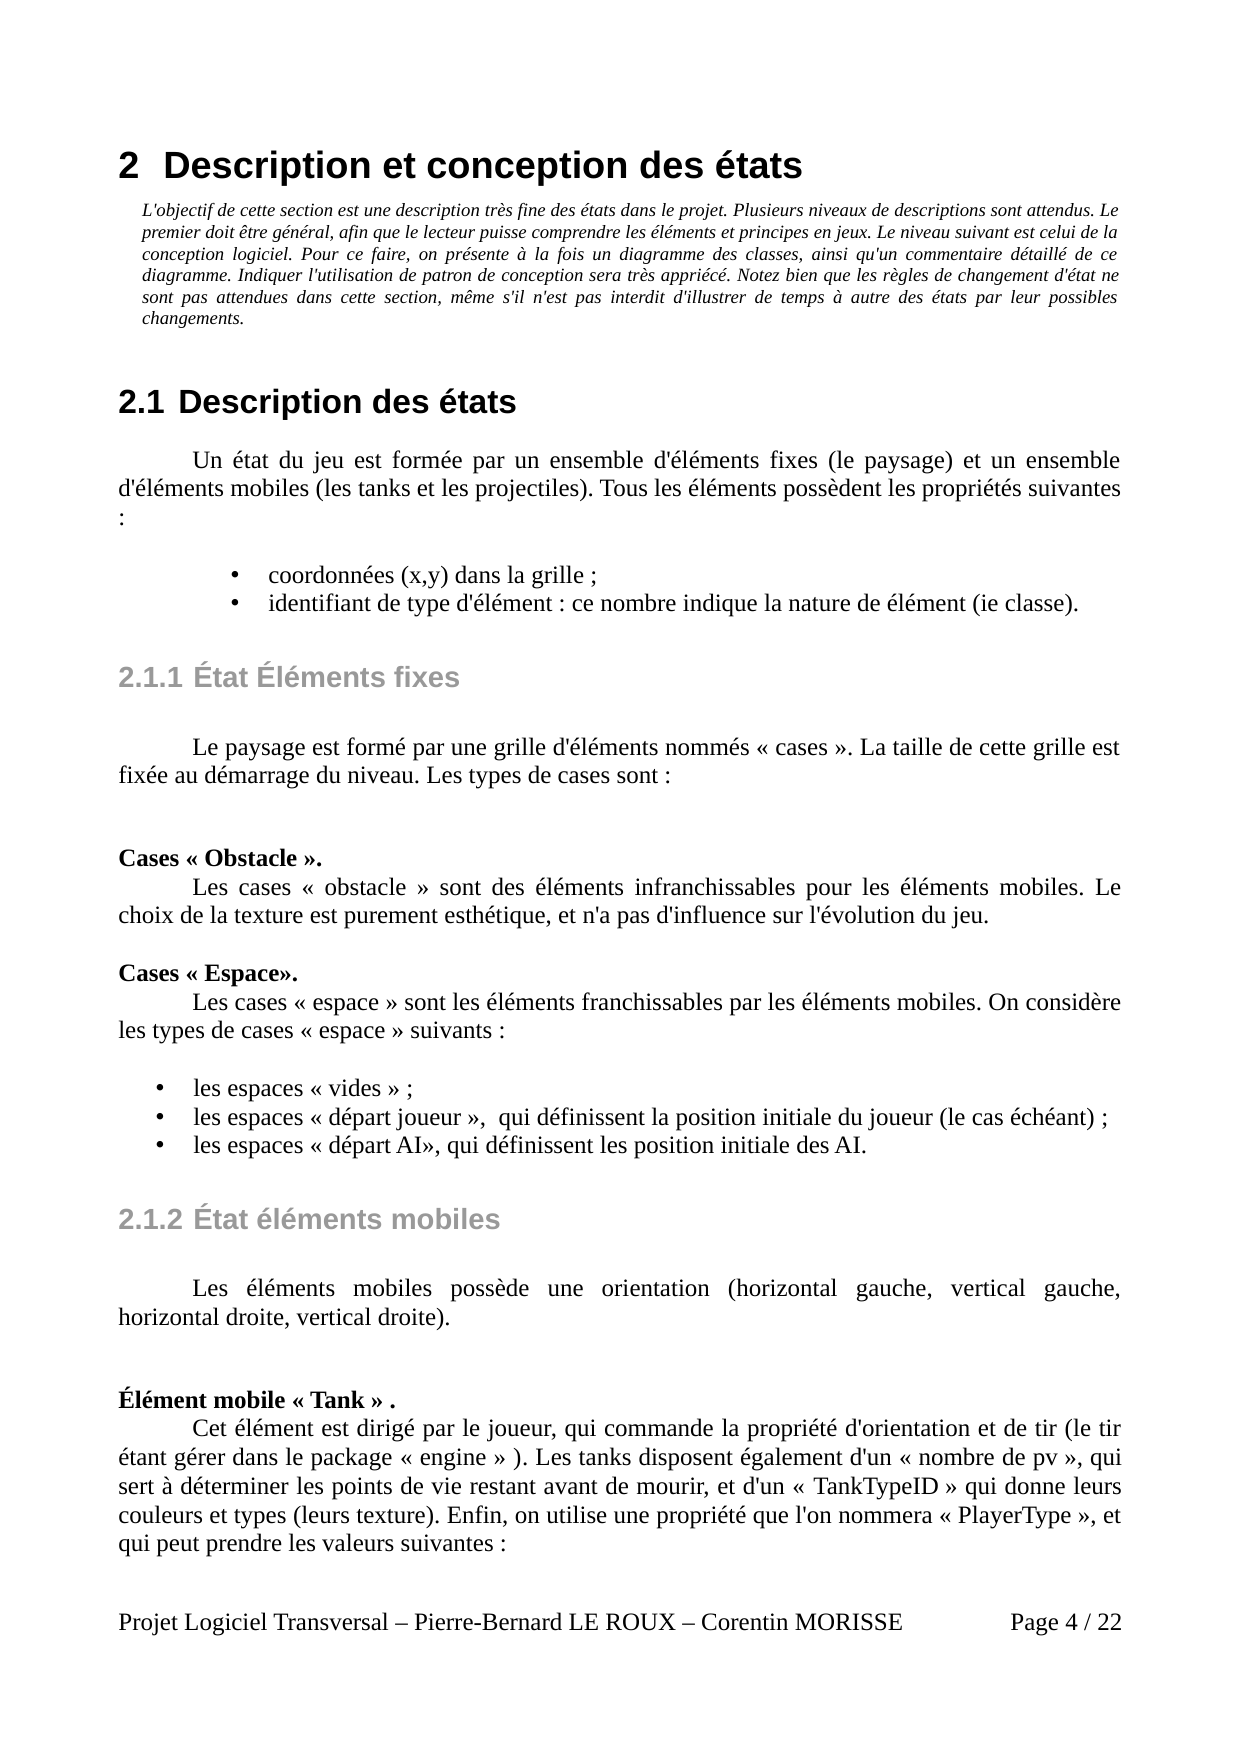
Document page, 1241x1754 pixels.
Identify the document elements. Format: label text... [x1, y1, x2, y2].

text Cases « Espace». [118, 958, 1122, 987]
list identifiant de type d'élément : ce nombre indique la nature de élément (ie classe). [231, 588, 1122, 617]
list coordonnées (x,y) dans la grille ; [231, 560, 1122, 588]
text Un état du jeu est formée par un ensemble d'éléments fixes (le paysage) et un ensemble d'éléments mobiles (les tanks et les projectiles). Tous les éléments possèdent les propriétés suivantes : [118, 445, 1122, 531]
text Cet élément est dirigé par le joueur, qui commande la propriété d'orientation et de tir (le tir étant gérer dans le package « engine » ). Les tanks disposent également d'un « nombre de pv », qui sert à déterminer les points de vie restant avant de mourir, et d'un « TankTypeID » qui donne leurs couleurs et types (leurs texture). Enfin, on utilise une propriété que l'on nommera « PlayerType », et qui peut prendre les valeurs suivantes : [118, 1413, 1122, 1557]
subtitle État éléments mobiles [118, 1202, 1122, 1236]
subtitle Description et conception des états [118, 143, 1122, 187]
text Les éléments mobiles possède une orientation (horizontal gauche, vertical gauche, horizontal droite, vertical droite). [118, 1273, 1122, 1331]
list les espaces « départ AI», qui définissent les position initiale des AI. [156, 1130, 1122, 1159]
text Cases « Obstacle ». [118, 843, 1122, 872]
subtitle État Éléments fixes [118, 661, 1122, 694]
text L'objectif de cette section est une description très fine des états dans le projet. Plusieurs niveaux de descriptions sont attendus. Le premier doit être général, afin que le lecteur puisse comprendre les éléments et principes en jeux. Le niveau suivant est celui de la conception logiciel. Pour ce faire, on présente à la fois un diagramme des classes, ainsi qu'un commentaire détaillé de ce diagramme. Indiquer l'utilisation de patron de conception sera très appriécé. Notez bien que les règles de changement d'état ne sont pas attendues dans cette section, même s'il n'est pas interdit d'illustrer de temps à autre des états par leur possibles changements. [142, 199, 1122, 329]
list les espaces « départ joueur », qui définissent la position initiale du joueur (le cas échéant) ; [156, 1102, 1122, 1130]
text Le paysage est formé par une grille d'éléments nommés « cases ». La taille de cette grille est fixée au démarrage du niveau. Les types de cases sont : [118, 732, 1122, 789]
subtitle Description des états [118, 382, 1122, 421]
text Élément mobile « Tank » . [118, 1385, 1122, 1413]
text Les cases « espace » sont les éléments franchissables par les éléments mobiles. On considère les types de cases « espace » suivants : [118, 987, 1122, 1044]
text Les cases « obstacle » sont des éléments infranchissables pour les éléments mobiles. Le choix de la texture est purement esthétique, et n'a pas d'influence sur l'évolution du jeu. [118, 872, 1122, 929]
list les espaces « vides » ; [156, 1073, 1122, 1102]
